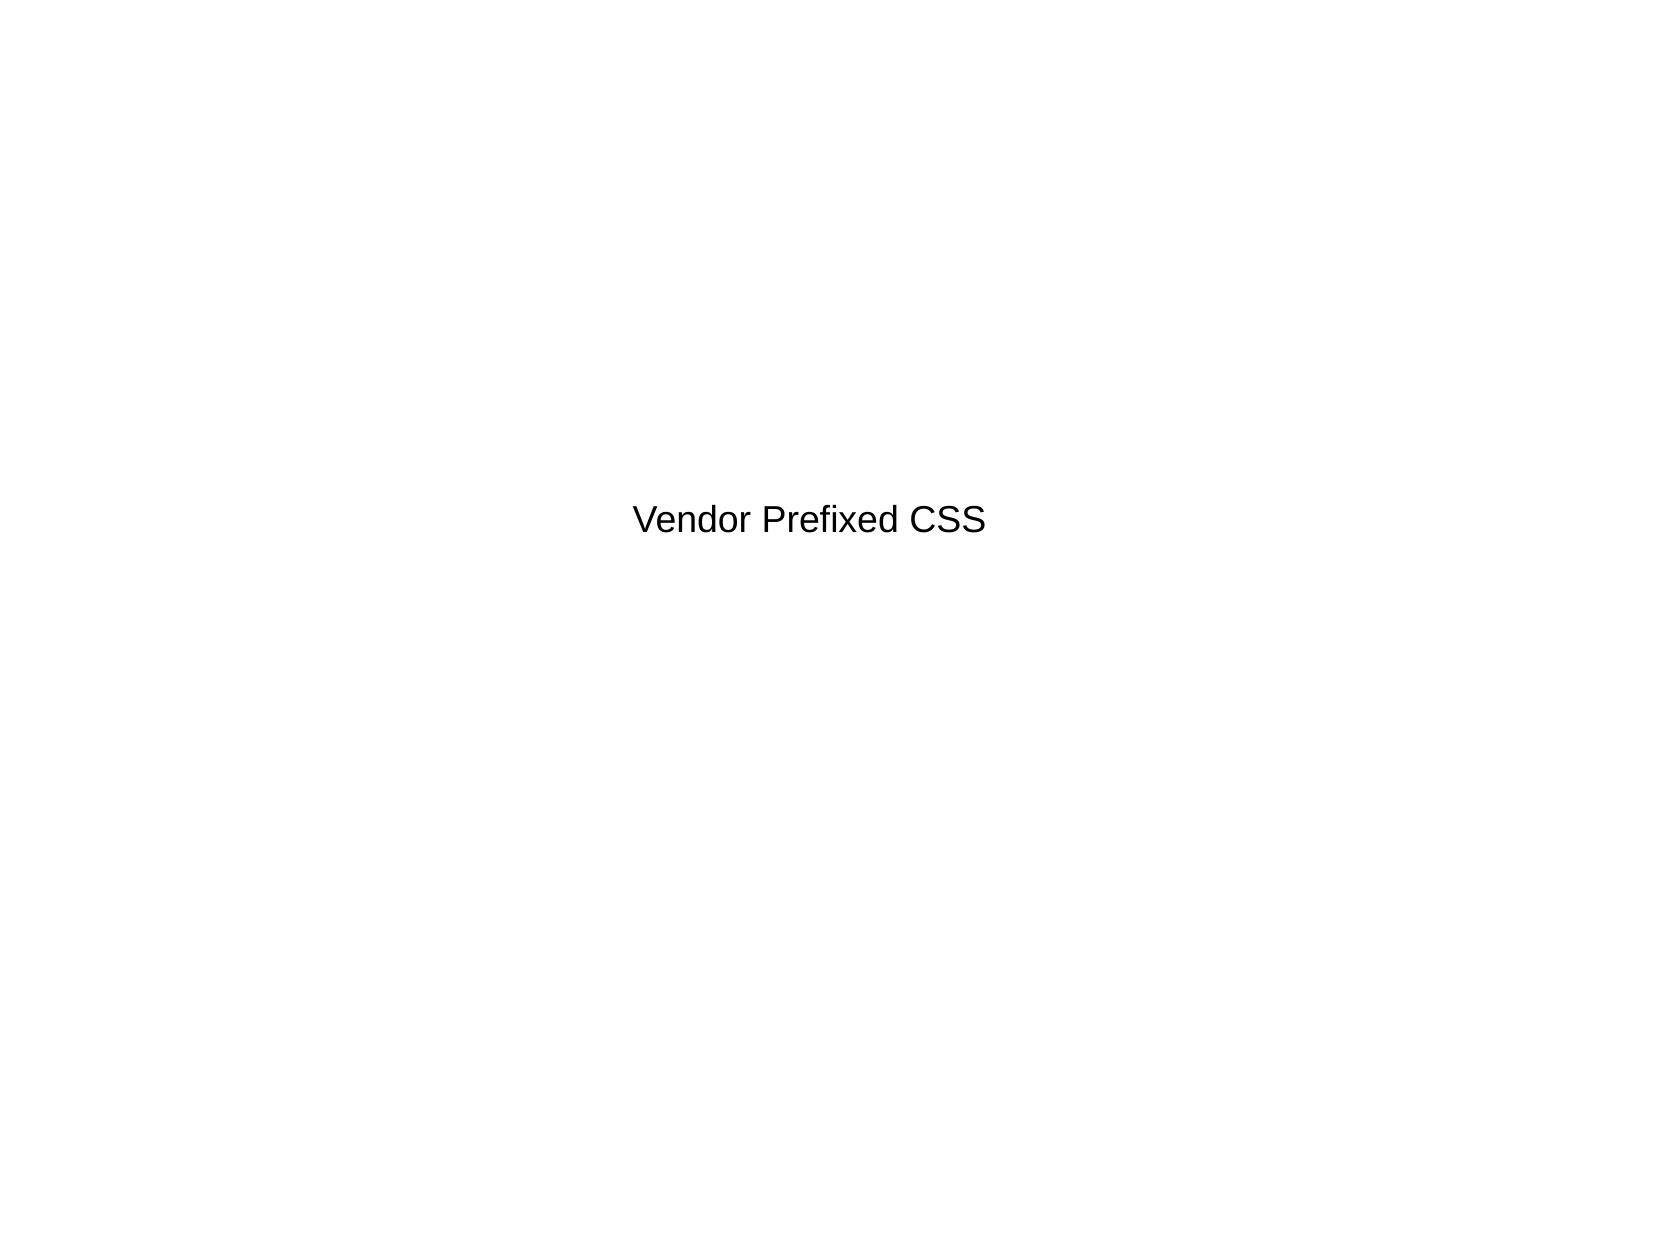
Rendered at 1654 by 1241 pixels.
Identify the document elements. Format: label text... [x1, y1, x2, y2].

text_box Vendor Prefixed CSS [617, 487, 1056, 549]
